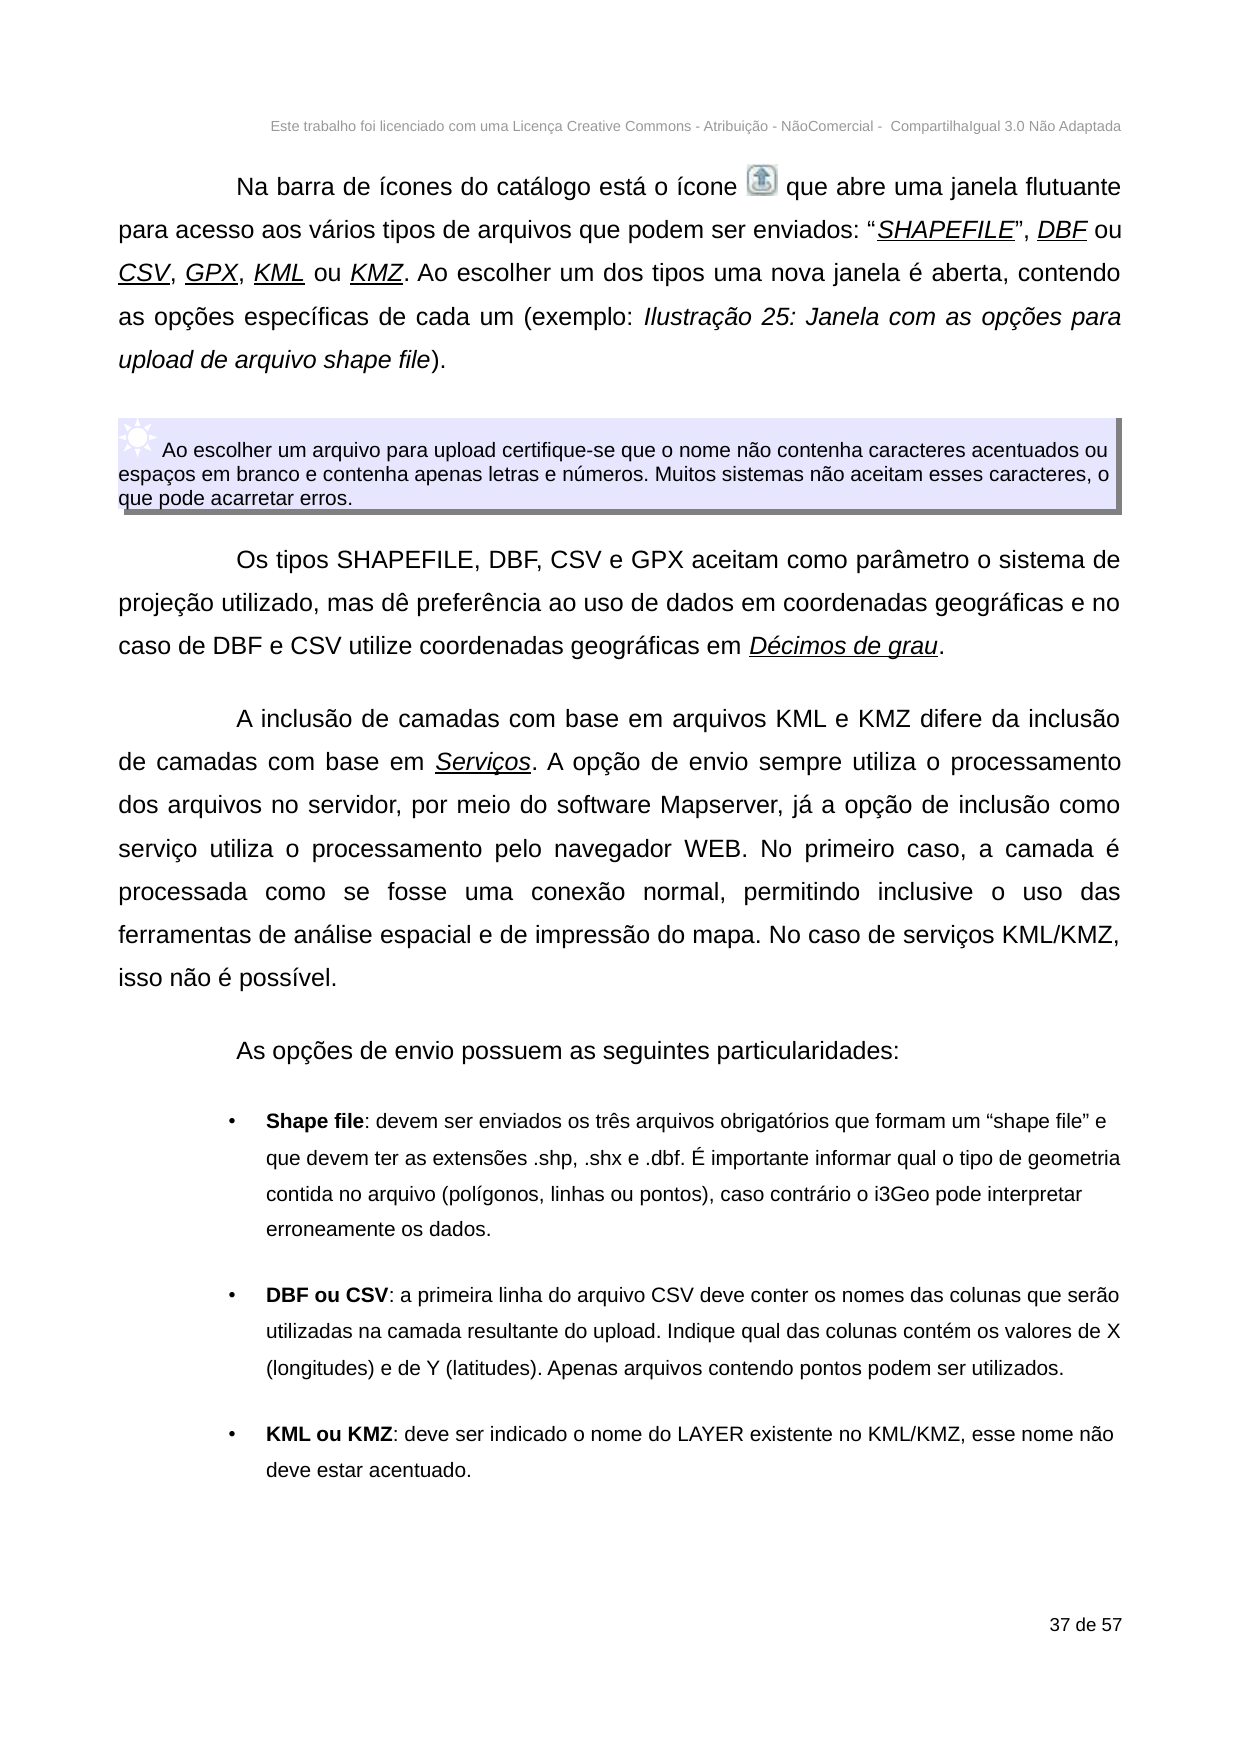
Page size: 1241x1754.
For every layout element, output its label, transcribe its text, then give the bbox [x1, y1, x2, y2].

text Os tipos SHAPEFILE, DBF, CSV e GPX aceitam como parâmetro o sistema de projeção utilizado, mas dê preferência ao uso de dados em coordenadas geográficas e no caso de DBF e CSV utilize coordenadas geográficas em Décimos de grau. [118, 545, 1122, 660]
list KML ou KMZ: deve ser indicado o nome do LAYER existente no KML/KMZ, esse nome não deve estar acentuado. [228, 1421, 1122, 1481]
text Ao escolher um arquivo para upload certifique-se que o nome não contenha caracteres acentuados ou espaços em branco e contenha apenas letras e números. Muitos sistemas não aceitam esses caracteres, o que pode acarretar erros. [118, 418, 1116, 509]
picture [149, 434, 158, 441]
text Na barra de ícones do catálogo está o ícone que abre uma janela flutuante para acesso aos vários tipos de arquivos que podem ser enviados: “SHAPEFILE”, DBF ou CSV, GPX, KML ou KMZ. Ao escolher um dos tipos uma nova janela é aberta, contendo as opções específicas de cada um (exemplo: Ilustração 25: Janela com as opções para upload de arquivo shape file). [118, 164, 1122, 373]
list Shape file: devem ser enviados os três arquivos obrigatórios que formam um “shape file” e que devem ter as extensões .shp, .shx e .dbf. É importante informar qual o tipo de geometria contida no arquivo (polígonos, linhas ou pontos), caso contrário o i3Geo pode interpretar erroneamente os dados. [228, 1109, 1122, 1241]
picture [134, 417, 141, 426]
picture [746, 164, 778, 196]
text As opções de envio possuem as seguintes particularidades: [118, 1036, 1122, 1065]
text A inclusão de camadas com base em arquivos KML e KMZ difere da inclusão de camadas com base em Serviços. A opção de envio sempre utiliza o processamento dos arquivos no servidor, por meio do software Mapserver, já a opção de inclusão como serviço utiliza o processamento pelo navegador WEB. No primeiro caso, a camada é processada como se fosse uma conexão normal, permitindo inclusive o uso das ferramentas de análise espacial e de impressão do mapa. No caso de serviços KML/KMZ, isso não é possível. [118, 704, 1122, 992]
picture [118, 423, 152, 457]
list DBF ou CSV: a primeira linha do arquivo CSV deve conter os nomes das colunas que serão utilizadas na camada resultante do upload. Indique qual das colunas contém os valores de X (longitudes) e de Y (latitudes). Apenas arquivos contendo pontos podem ser utilizados. [228, 1283, 1122, 1379]
